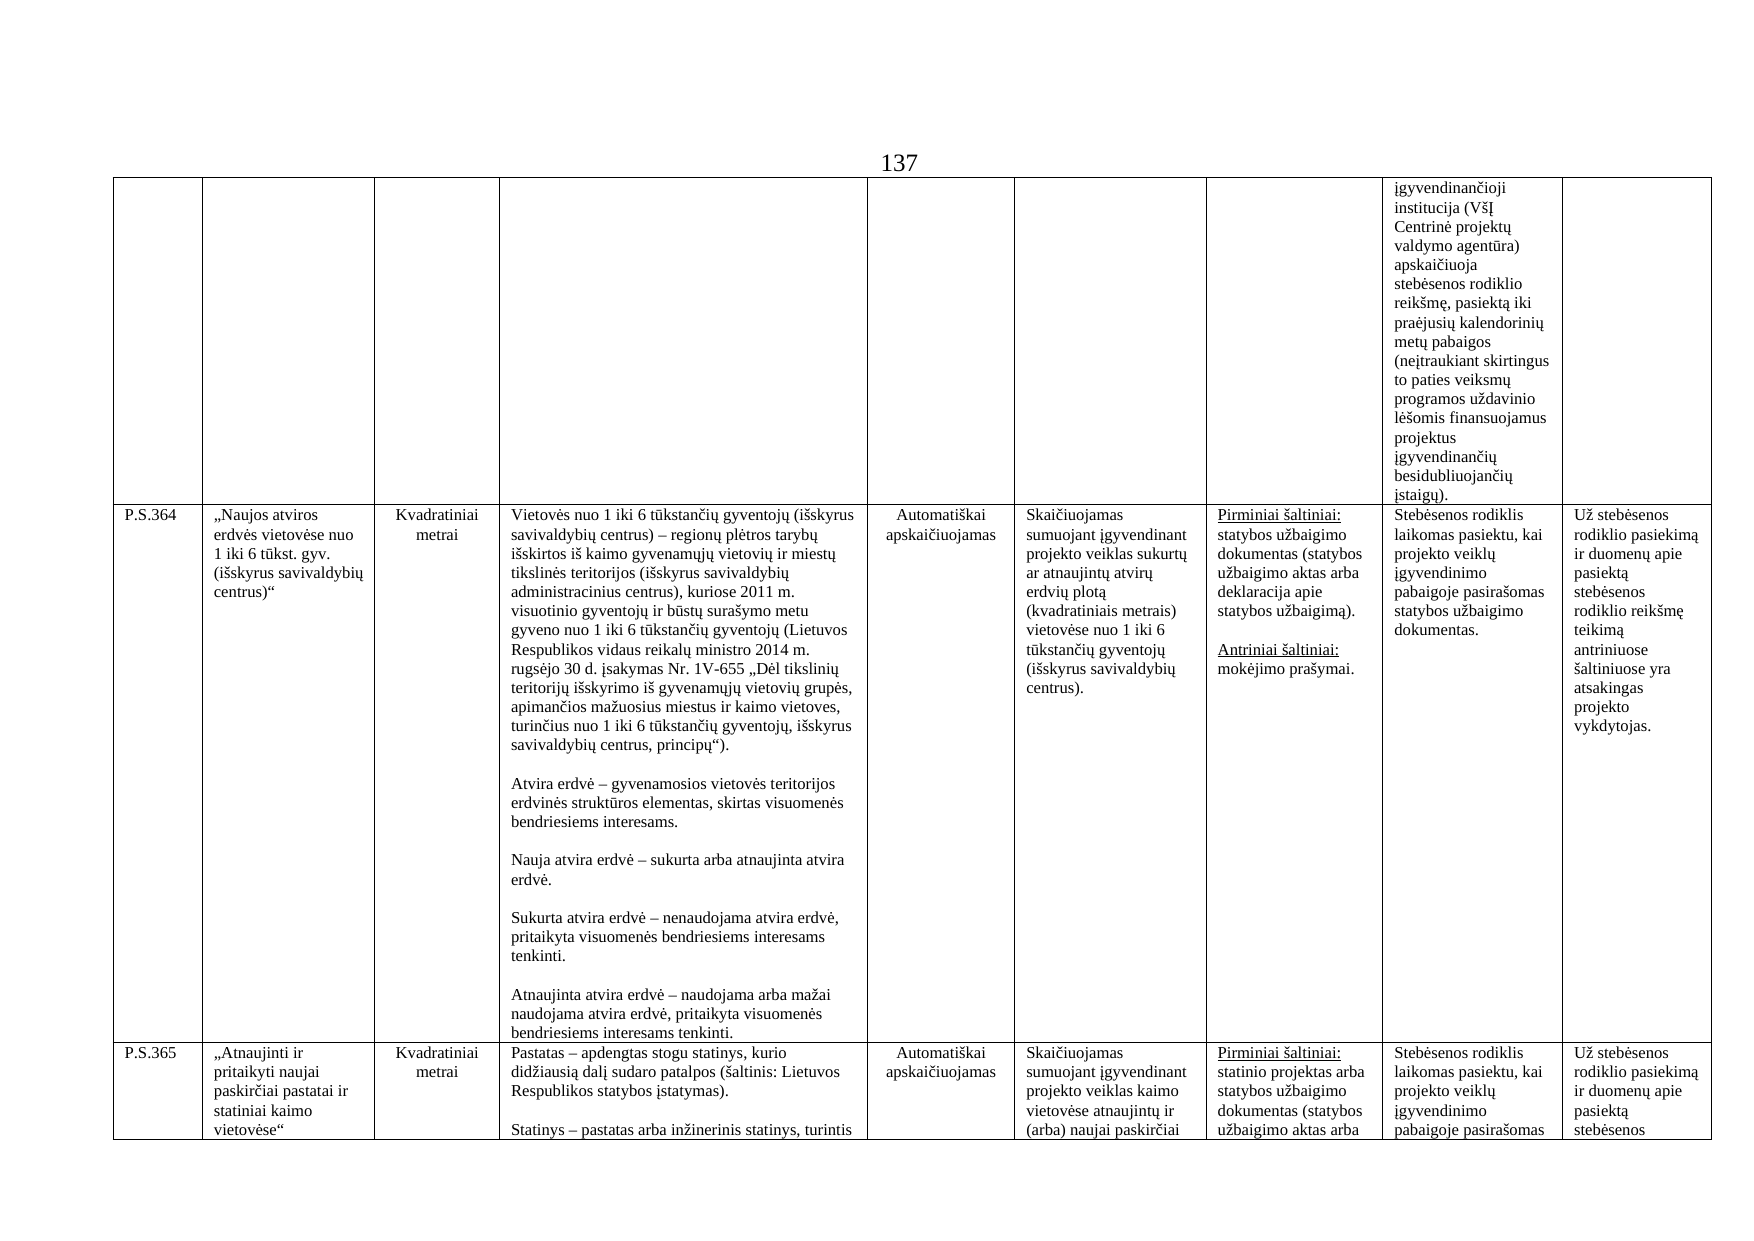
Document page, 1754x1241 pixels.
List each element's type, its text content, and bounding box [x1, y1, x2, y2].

table_cell Vietovės nuo 1 iki 6 tūkstančių gyventojų (išskyrus savivaldybių centrus) – regionų plėtros tarybų išskirtos iš kaimo gyvenamųjų vietovių ir miestų tikslinės teritorijos (išskyrus savivaldybių administracinius centrus), kuriose 2011 m. visuotinio gyventojų ir būstų surašymo metu gyveno nuo 1 iki 6 tūkstančių gyventojų (Lietuvos Respublikos vidaus reikalų ministro 2014 m. rugsėjo 30 d. įsakymas Nr. 1V-655 „Dėl tikslinių teritorijų išskyrimo iš gyvenamųjų vietovių grupės, apimančios mažuosius miestus ir kaimo vietoves, turinčius nuo 1 iki 6 tūkstančių gyventojų, išskyrus savivaldybių centrus, principų“). Atvira erdvė – gyvenamosios vietovės teritorijos erdvinės struktūros elementas, skirtas visuomenės bendriesiems interesams. Nauja atvira erdvė – sukurta arba atnaujinta atvira erdvė. Sukurta atvira erdvė – nenaudojama atvira erdvė, pritaikyta visuomenės bendriesiems interesams tenkinti. Atnaujinta atvira erdvė – naudojama arba mažai naudojama atvira erdvė, pritaikyta visuomenės bendriesiems interesams tenkinti. [500, 505, 867, 1042]
table_cell [375, 178, 499, 504]
table_cell P.S.365 [114, 1043, 202, 1139]
table_cell „Naujos atviros erdvės vietovėse nuo 1 iki 6 tūkst. gyv. (išskyrus savivaldybių centrus)“ [203, 505, 374, 1042]
table_cell Pirminiai šaltiniai: statybos užbaigimo dokumentas (statybos užbaigimo aktas arba deklaracija apie statybos užbaigimą). Antriniai šaltiniai: mokėjimo prašymai. [1207, 505, 1382, 1042]
table_cell Pirminiai šaltiniai: statinio projektas arba statybos užbaigimo dokumentas (statybos užbaigimo aktas arba [1207, 1043, 1382, 1139]
table_cell Stebėsenos rodiklis laikomas pasiektu, kai projekto veiklų įgyvendinimo pabaigoje pasirašomas [1383, 1043, 1562, 1139]
table_cell P.S.364 [114, 505, 202, 1042]
table_cell Už stebėsenos rodiklio pasiekimą ir duomenų apie pasiektą stebėsenos rodiklio reikšmę teikimą antriniuose šaltiniuose yra atsakingas projekto vykdytojas. [1563, 505, 1711, 1042]
table_cell Kvadratiniai metrai [375, 505, 499, 1042]
table_cell Pastatas – apdengtas stogu statinys, kurio didžiausią dalį sudaro patalpos (šaltinis: Lietuvos Respublikos statybos įstatymas). Statinys – pastatas arba inžinerinis statinys, turintis [500, 1043, 867, 1139]
table_cell [868, 178, 1014, 504]
table_cell [1207, 178, 1382, 504]
table_cell [203, 178, 374, 504]
table_cell „Atnaujinti ir pritaikyti naujai paskirčiai pastatai ir statiniai kaimo vietovėse“ [203, 1043, 374, 1139]
table_cell [114, 178, 202, 504]
table_cell Skaičiuojamas sumuojant įgyvendinant projekto veiklas sukurtų ar atnaujintų atvirų erdvių plotą (kvadratiniais metrais) vietovėse nuo 1 iki 6 tūkstančių gyventojų (išskyrus savivaldybių centrus). [1015, 505, 1206, 1042]
table_cell įgyvendinančioji institucija (VšĮ Centrinė projektų valdymo agentūra) apskaičiuoja stebėsenos rodiklio reikšmę, pasiektą iki praėjusių kalendorinių metų pabaigos (neįtraukiant skirtingus to paties veiksmų programos uždavinio lėšomis finansuojamus projektus įgyvendinančių besidubliuojančių įstaigų). [1383, 178, 1562, 504]
table_cell [1563, 178, 1711, 504]
table_cell Automatiškai apskaičiuojamas [868, 1043, 1014, 1139]
table_cell Už stebėsenos rodiklio pasiekimą ir duomenų apie pasiektą stebėsenos [1563, 1043, 1711, 1139]
table_cell [500, 178, 867, 504]
table_cell [1015, 178, 1206, 504]
table_cell Skaičiuojamas sumuojant įgyvendinant projekto veiklas kaimo vietovėse atnaujintų ir (arba) naujai paskirčiai [1015, 1043, 1206, 1139]
table_cell Automatiškai apskaičiuojamas [868, 505, 1014, 1042]
table_cell Stebėsenos rodiklis laikomas pasiektu, kai projekto veiklų įgyvendinimo pabaigoje pasirašomas statybos užbaigimo dokumentas. [1383, 505, 1562, 1042]
table_cell Kvadratiniai metrai [375, 1043, 499, 1139]
